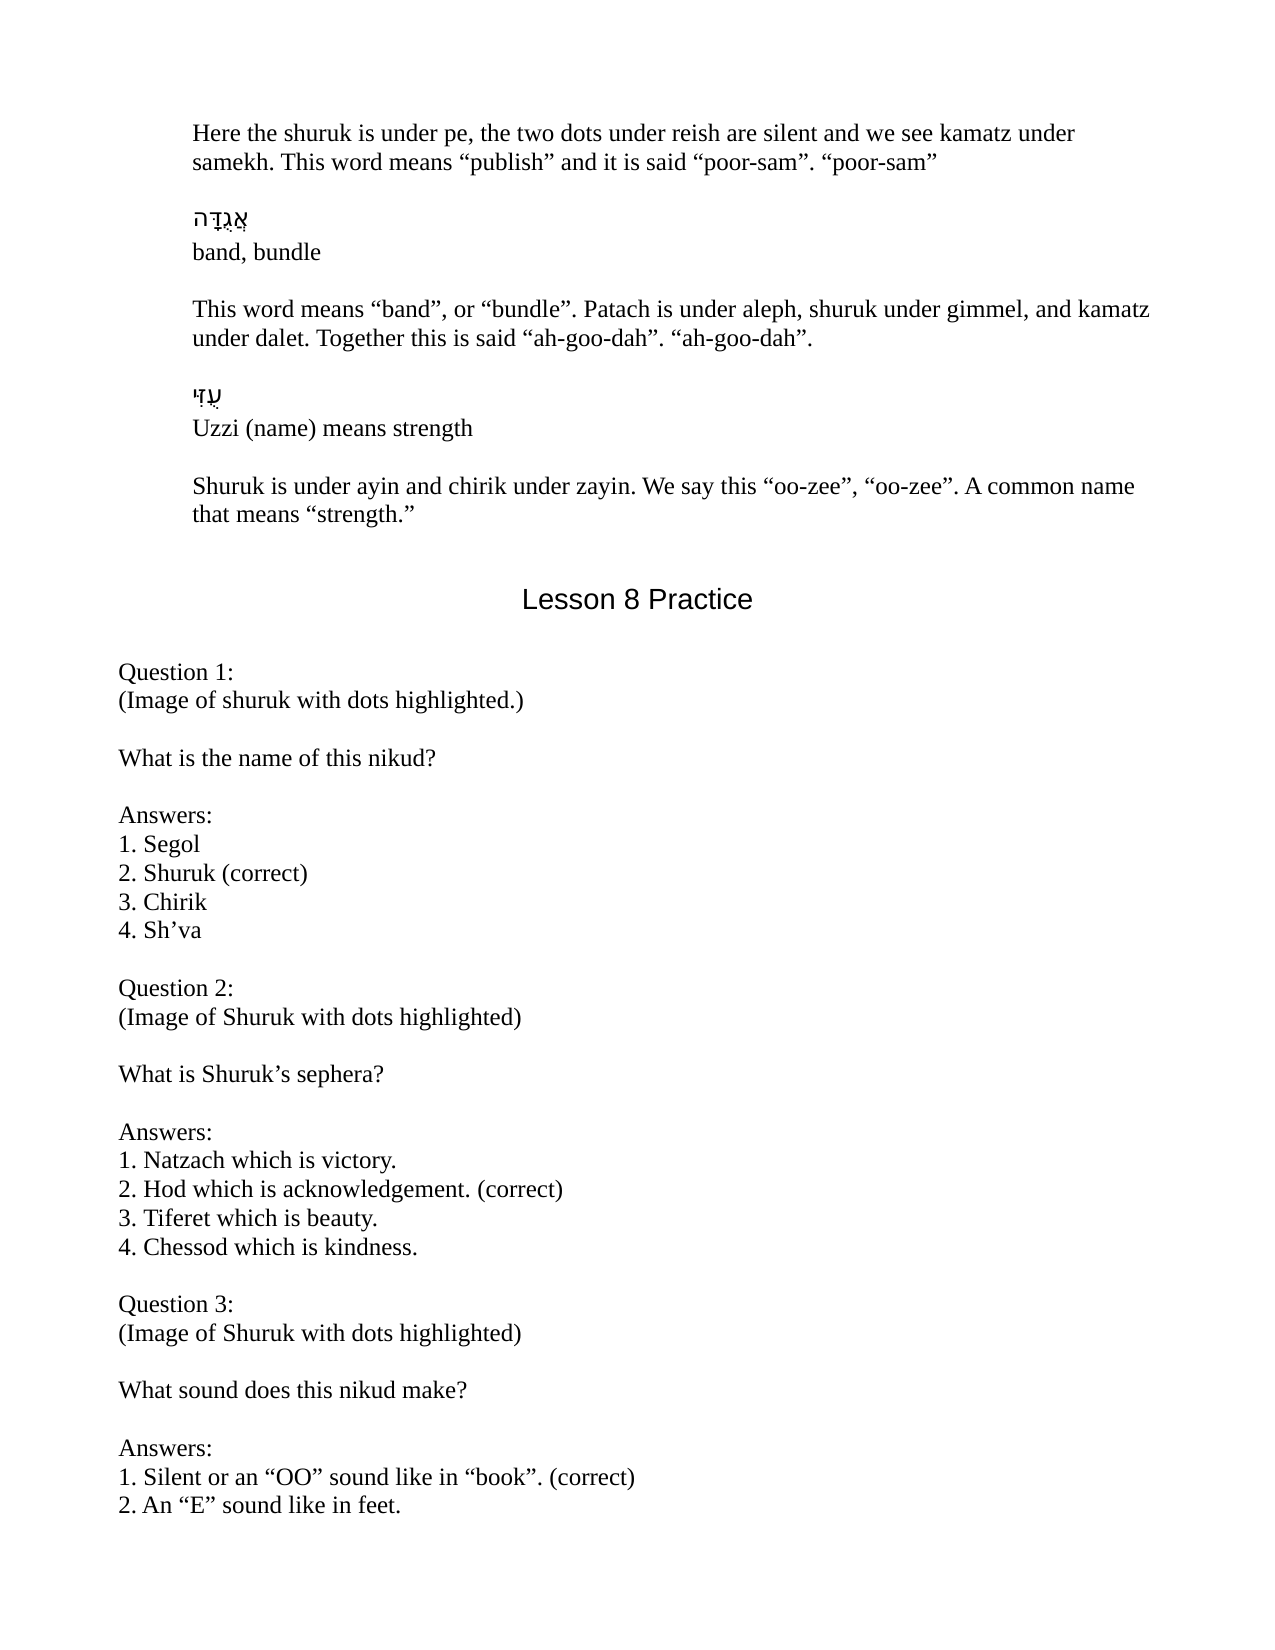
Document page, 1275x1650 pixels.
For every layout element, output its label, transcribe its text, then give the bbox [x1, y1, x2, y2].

text 3. Tiferet which is beauty. [118, 1203, 1157, 1232]
text 2. An “E” sound like in feet. [118, 1491, 1157, 1519]
text 1. Silent or an “OO” sound like in “book”. (correct) [118, 1462, 1157, 1491]
text 4. Chessod which is kindness. [118, 1232, 1157, 1261]
text (Image of Shuruk with dots highlighted) [118, 1318, 1157, 1347]
subtitle Lesson 8 Practice [118, 582, 1157, 616]
text 1. Segol [118, 829, 1157, 858]
text עֻזִּי [192, 381, 1157, 413]
text What sound does this nikud make? [118, 1376, 1157, 1404]
text 1. Natzach which is victory. [118, 1146, 1157, 1174]
text band, bundle [192, 237, 1157, 266]
text Answers: [118, 1433, 1157, 1462]
text Uzzi (name) means strength [192, 413, 1157, 442]
text אֲגֻדָּה [192, 204, 1157, 237]
text Answers: [118, 801, 1157, 829]
text Question 1: [118, 657, 1157, 686]
text Question 2: [118, 973, 1157, 1002]
text 2. Hod which is acknowledgement. (correct) [118, 1174, 1157, 1203]
text Answers: [118, 1117, 1157, 1146]
text Question 3: [118, 1289, 1157, 1318]
text 3. Chirik [118, 887, 1157, 916]
text What is Shuruk’s sephera? [118, 1059, 1157, 1088]
text (Image of shuruk with dots highlighted.) [118, 686, 1157, 714]
text 4. Sh’va [118, 916, 1157, 944]
text 2. Shuruk (correct) [118, 858, 1157, 887]
text Here the shuruk is under pe, the two dots under reish are silent and we see kamatz under samekh. This word means “publish” and it is said “poor-sam”. “poor-sam” [192, 118, 1157, 176]
text This word means “band”, or “bundle”. Patach is under aleph, shuruk under gimmel, and kamatz under dalet. Together this is said “ah-goo-dah”. “ah-goo-dah”. [192, 294, 1157, 352]
text Shuruk is under ayin and chirik under zayin. We say this “oo-zee”, “oo-zee”. A common name that means “strength.” [192, 471, 1157, 528]
text (Image of Shuruk with dots highlighted) [118, 1002, 1157, 1031]
text What is the name of this nikud? [118, 743, 1157, 772]
